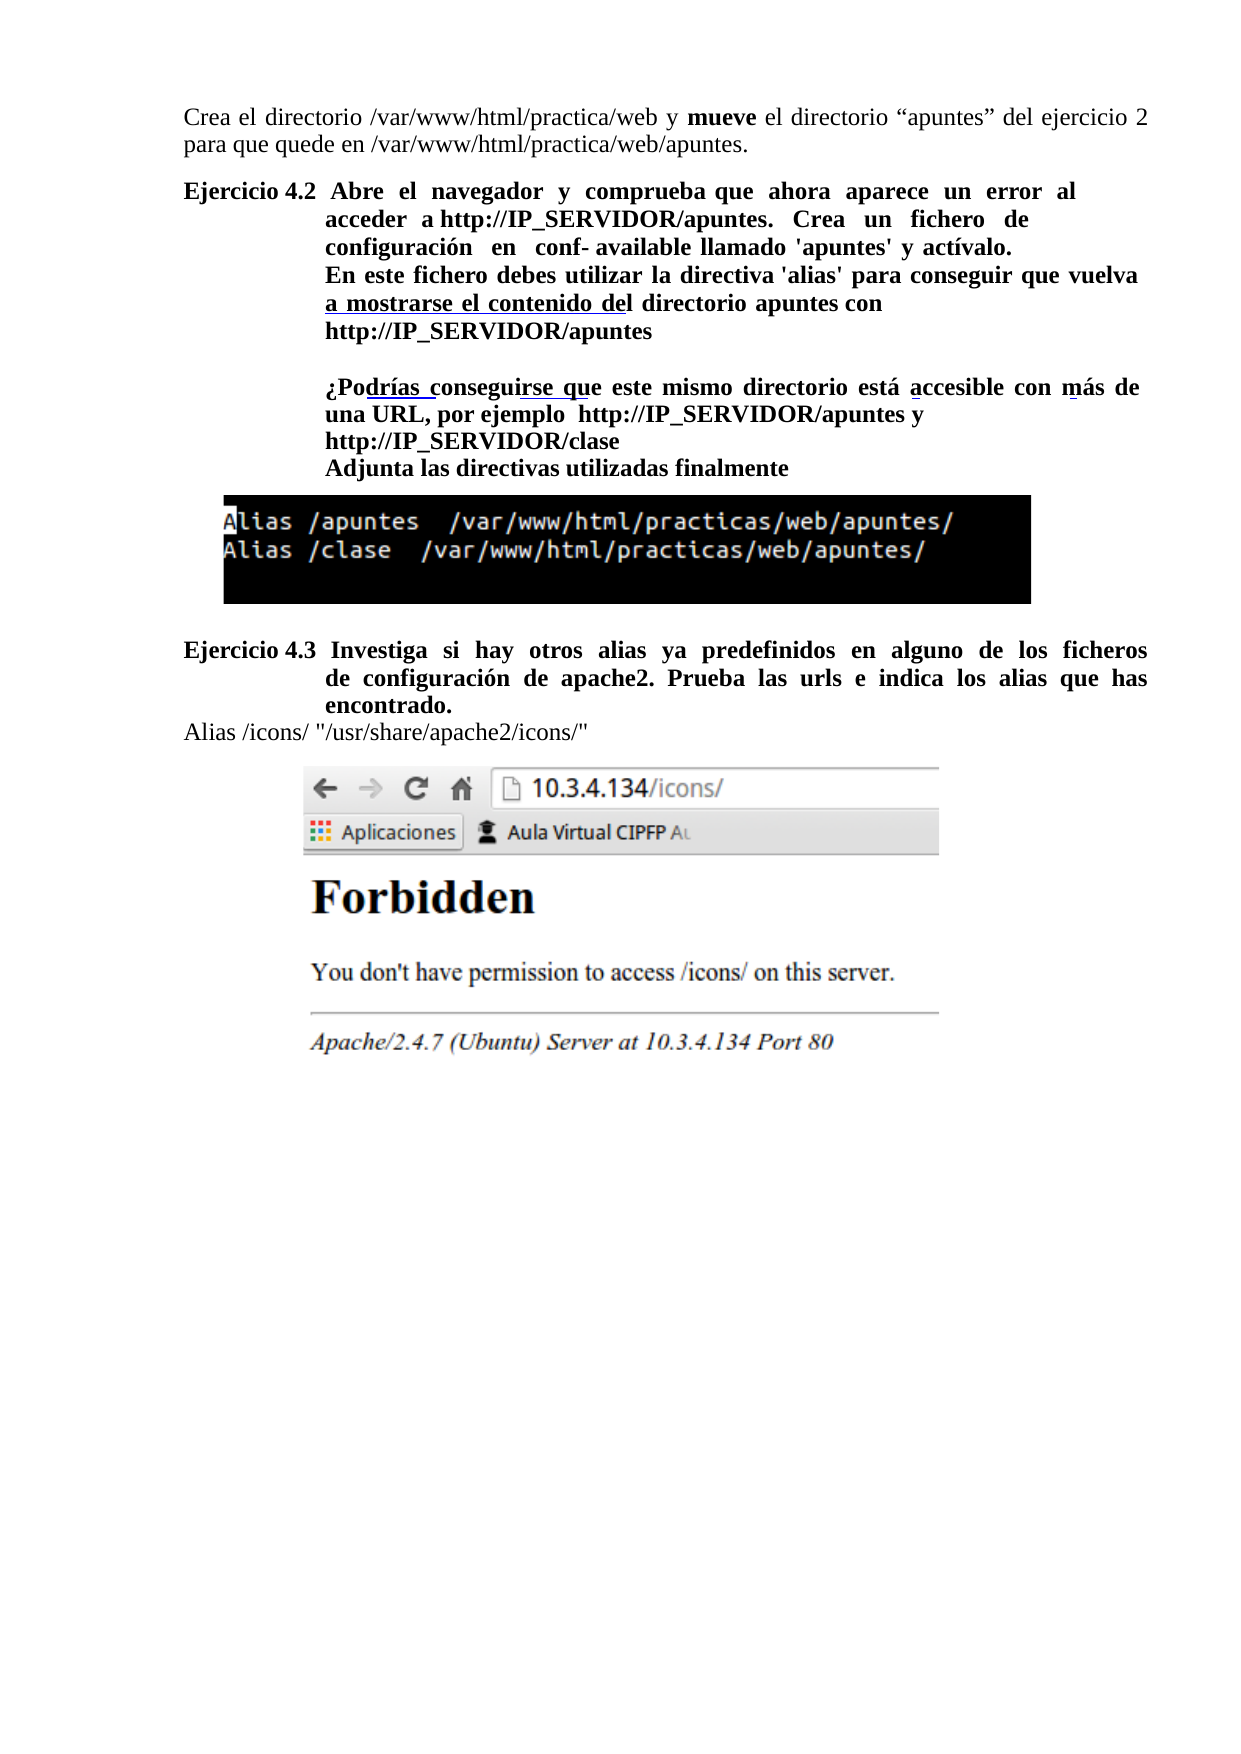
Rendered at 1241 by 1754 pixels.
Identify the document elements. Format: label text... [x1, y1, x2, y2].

text ¿Podrías conseguirse que este mismo directorio está accesible con más de una URL, por ejemplo http://IP_SERVIDOR/apuntes y http://IP_SERVIDOR/clase [325, 374, 1163, 455]
text Adjunta las directivas utilizadas finalmente [325, 455, 1163, 482]
picture [223, 495, 1032, 604]
text Crea el directorio /var/www/html/practica/web y mueve el directorio “apuntes” del ejercicio 2 para que quede en /var/www/html/practica/web/apuntes. [183, 104, 1148, 158]
text En este fichero debes utilizar la directiva 'alias' para conseguir que vuelva a mostrarse el contenido del directorio apuntes con http://IP_SERVIDOR/apuntes [183, 260, 1148, 345]
picture [303, 766, 940, 1130]
text Ejercicio 4.2 Abre el navegador y comprueba que ahora aparece un error al acceder a http://IP_SERVIDOR/apuntes. Crea un fichero de configuración en conf- available llamado 'apuntes' y actívalo. [183, 176, 1148, 260]
text Ejercicio 4.3 Investiga si hay otros alias ya predefinidos en alguno de los ficheros de configuración de apache2. Prueba las urls e indica los alias que has encontrado. [183, 637, 1148, 718]
text Alias /icons/ "/usr/share/apache2/icons/" [183, 718, 1148, 746]
